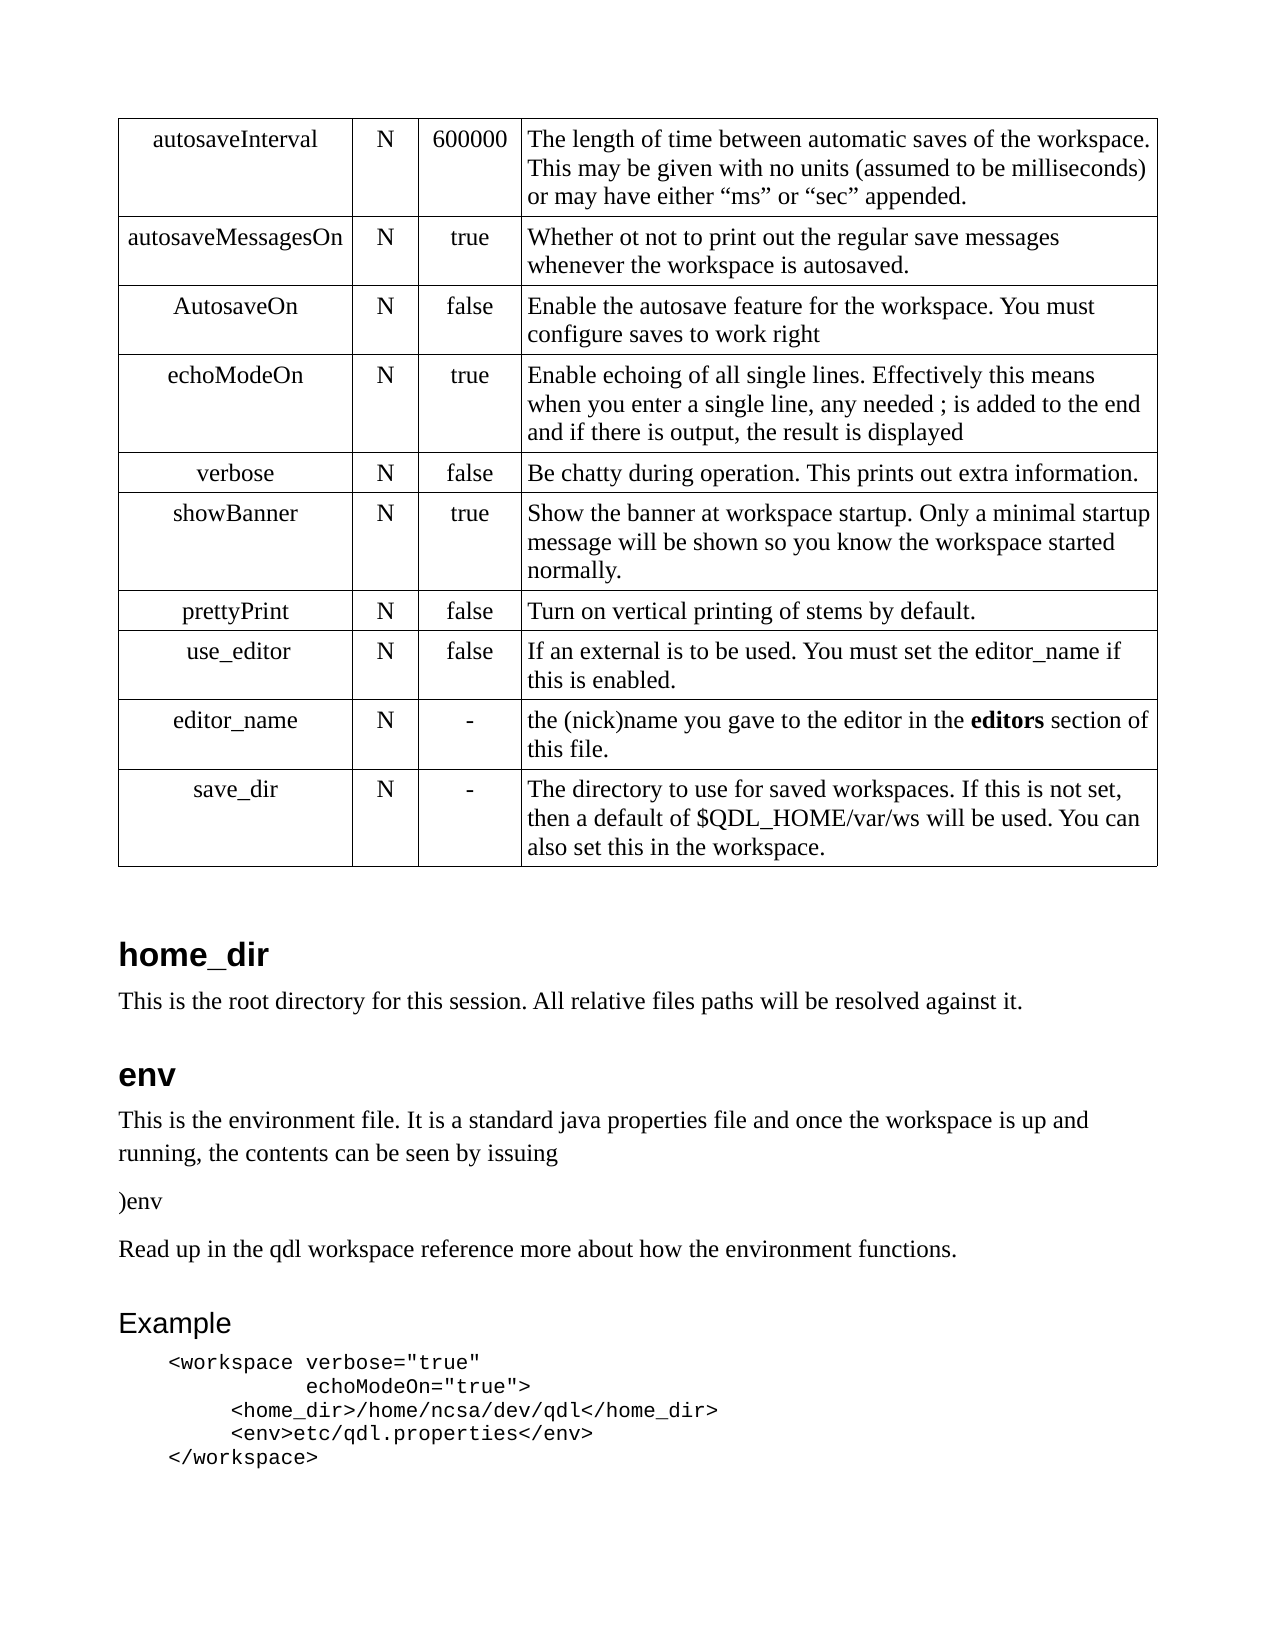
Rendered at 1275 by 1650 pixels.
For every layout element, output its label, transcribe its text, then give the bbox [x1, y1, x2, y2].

table_cell false [419, 286, 521, 354]
table_cell N [353, 770, 418, 866]
table_cell echoModeOn [119, 355, 352, 452]
subtitle home_dir [118, 935, 1157, 973]
table_cell N [353, 355, 418, 452]
table_cell Enable echoing of all single lines. Effectively this means when you enter a single line, any needed ; is added to the end and if there is output, the result is displayed [522, 355, 1157, 452]
table_cell Whether ot not to print out the regular save messages whenever the workspace is autosaved. [522, 217, 1157, 285]
table_cell Turn on vertical printing of stems by default. [522, 591, 1157, 630]
table_cell Be chatty during operation. This prints out extra information. [522, 453, 1157, 492]
table_cell editor_name [119, 700, 352, 768]
table_cell N [353, 119, 418, 216]
table_cell false [419, 631, 521, 699]
table_cell true [419, 217, 521, 285]
subtitle env [118, 1054, 1157, 1093]
table_cell false [419, 453, 521, 492]
table_cell Enable the autosave feature for the workspace. You must configure saves to work right [522, 286, 1157, 354]
table_cell showBanner [119, 493, 352, 590]
text <workspace verbose="true" [118, 1352, 1157, 1376]
table_cell N [353, 631, 418, 699]
text echoModeOn="true"> [118, 1376, 1157, 1400]
table_cell verbose [119, 453, 352, 492]
table_cell N [353, 700, 418, 768]
text </workspace> [118, 1447, 1157, 1494]
text This is the root directory for this session. All relative files paths will be resolved against it. [118, 986, 1157, 1015]
table_cell prettyPrint [119, 591, 352, 630]
table_cell The directory to use for saved workspaces. If this is not set, then a default of $QDL_HOME/var/ws will be used. You can also set this in the workspace. [522, 770, 1157, 866]
table_cell 600000 [419, 119, 521, 216]
table_cell - [419, 770, 521, 866]
table_cell autosaveInterval [119, 119, 352, 216]
text <env>etc/qdl.properties</env> [118, 1423, 1157, 1447]
text <home_dir>/home/ncsa/dev/qdl</home_dir> [118, 1400, 1157, 1423]
text )env [118, 1186, 1157, 1215]
text This is the environment file. It is a standard java properties file and once the workspace is up and running, the contents can be seen by issuing [118, 1106, 1157, 1167]
table_cell N [353, 217, 418, 285]
table_cell - [419, 700, 521, 768]
table_cell save_dir [119, 770, 352, 866]
table_cell use_editor [119, 631, 352, 699]
table_cell N [353, 286, 418, 354]
table_cell The length of time between automatic saves of the workspace. This may be given with no units (assumed to be milliseconds) or may have either “ms” or “sec” appended. [522, 119, 1157, 216]
table_cell N [353, 591, 418, 630]
table_cell If an external is to be used. You must set the editor_name if this is enabled. [522, 631, 1157, 699]
table_cell true [419, 493, 521, 590]
table_cell false [419, 591, 521, 630]
table_cell Show the banner at workspace startup. Only a minimal startup message will be shown so you know the workspace started normally. [522, 493, 1157, 590]
text Read up in the qdl workspace reference more about how the environment functions. [118, 1234, 1157, 1262]
table_cell AutosaveOn [119, 286, 352, 354]
table_cell the (nick)name you gave to the editor in the editors section of this file. [522, 700, 1157, 768]
table_cell true [419, 355, 521, 452]
subtitle Example [118, 1306, 1157, 1340]
table_cell autosaveMessagesOn [119, 217, 352, 285]
table_cell N [353, 453, 418, 492]
table_cell N [353, 493, 418, 590]
